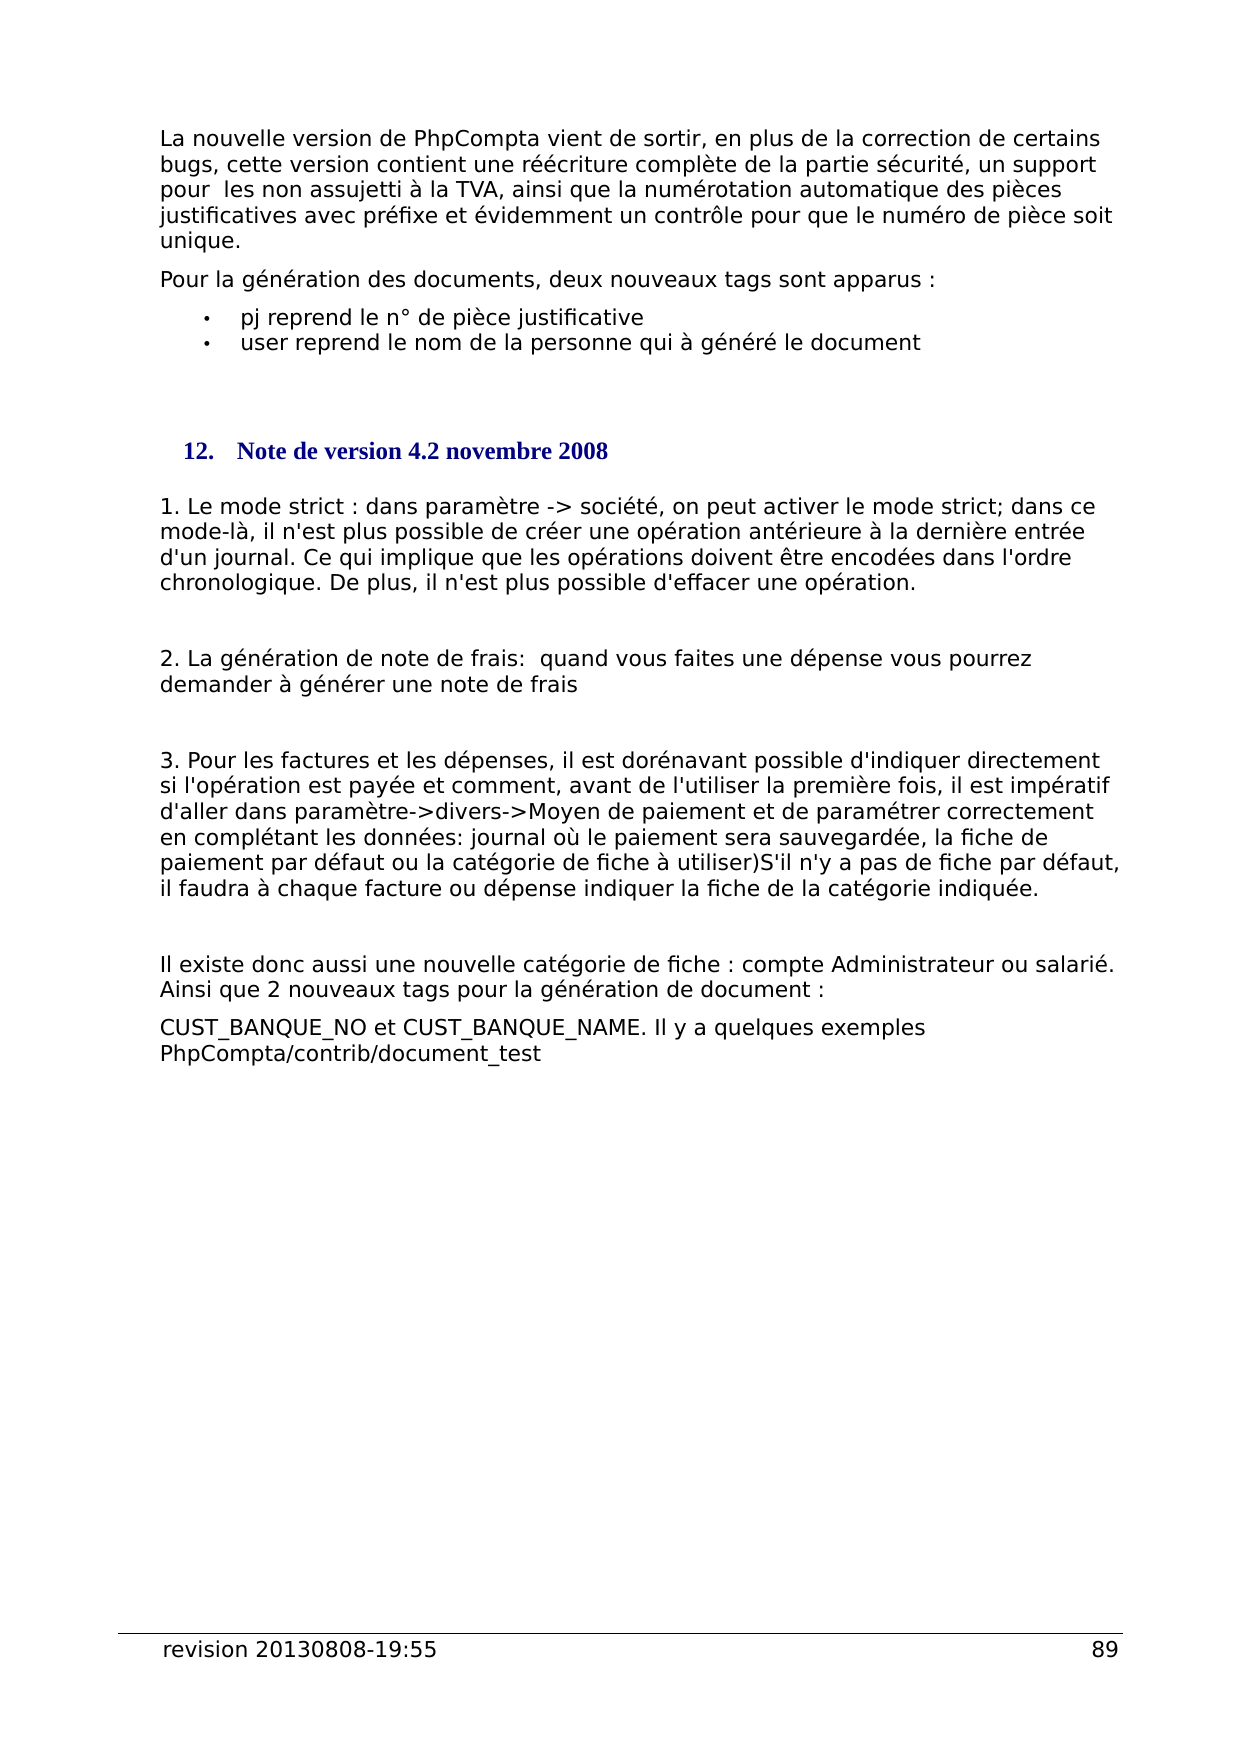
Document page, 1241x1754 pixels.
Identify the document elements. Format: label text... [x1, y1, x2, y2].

list user reprend le nom de la personne qui à généré le document [204, 330, 1123, 356]
text CUST_BANQUE_NO et CUST_BANQUE_NAME. Il y a quelques exemples PhpCompta/contrib/document_test [159, 1015, 1123, 1066]
text 1. Le mode strict : dans paramètre -> société, on peut activer le mode strict; dans ce mode-là, il n'est plus possible de créer une opération antérieure à la dernière entrée d'un journal. Ce qui implique que les opérations doivent être encodées dans l'ordre chronologique. De plus, il n'est plus possible d'effacer une opération. [159, 494, 1123, 596]
text Il existe donc aussi une nouvelle catégorie de fiche : compte Administrateur ou salarié. Ainsi que 2 nouveaux tags pour la génération de document : [159, 952, 1123, 1003]
subtitle Note de version 4.2 novembre 2008 [177, 436, 1123, 464]
list pj reprend le n° de pièce justificative [204, 305, 1123, 330]
text Pour la génération des documents, deux nouveaux tags sont apparus : [159, 267, 1123, 292]
text 2. La génération de note de frais: quand vous faites une dépense vous pourrez demander à générer une note de frais [159, 647, 1123, 698]
text 3. Pour les factures et les dépenses, il est dorénavant possible d'indiquer directement si l'opération est payée et comment, avant de l'utiliser la première fois, il est impératif d'aller dans paramètre->divers->Moyen de paiement et de paramétrer correctement en complétant les données: journal où le paiement sera sauvegardée, la fiche de paiement par défaut ou la catégorie de fiche à utiliser)S'il n'y a pas de fiche par défaut, il faudra à chaque facture ou dépense indiquer la fiche de la catégorie indiquée. [159, 748, 1123, 901]
text La nouvelle version de PhpCompta vient de sortir, en plus de la correction de certains bugs, cette version contient une réécriture complète de la partie sécurité, un support pour les non assujetti à la TVA, ainsi que la numérotation automatique des pièces justificatives avec préfixe et évidemment un contrôle pour que le numéro de pièce soit unique. [159, 127, 1123, 254]
